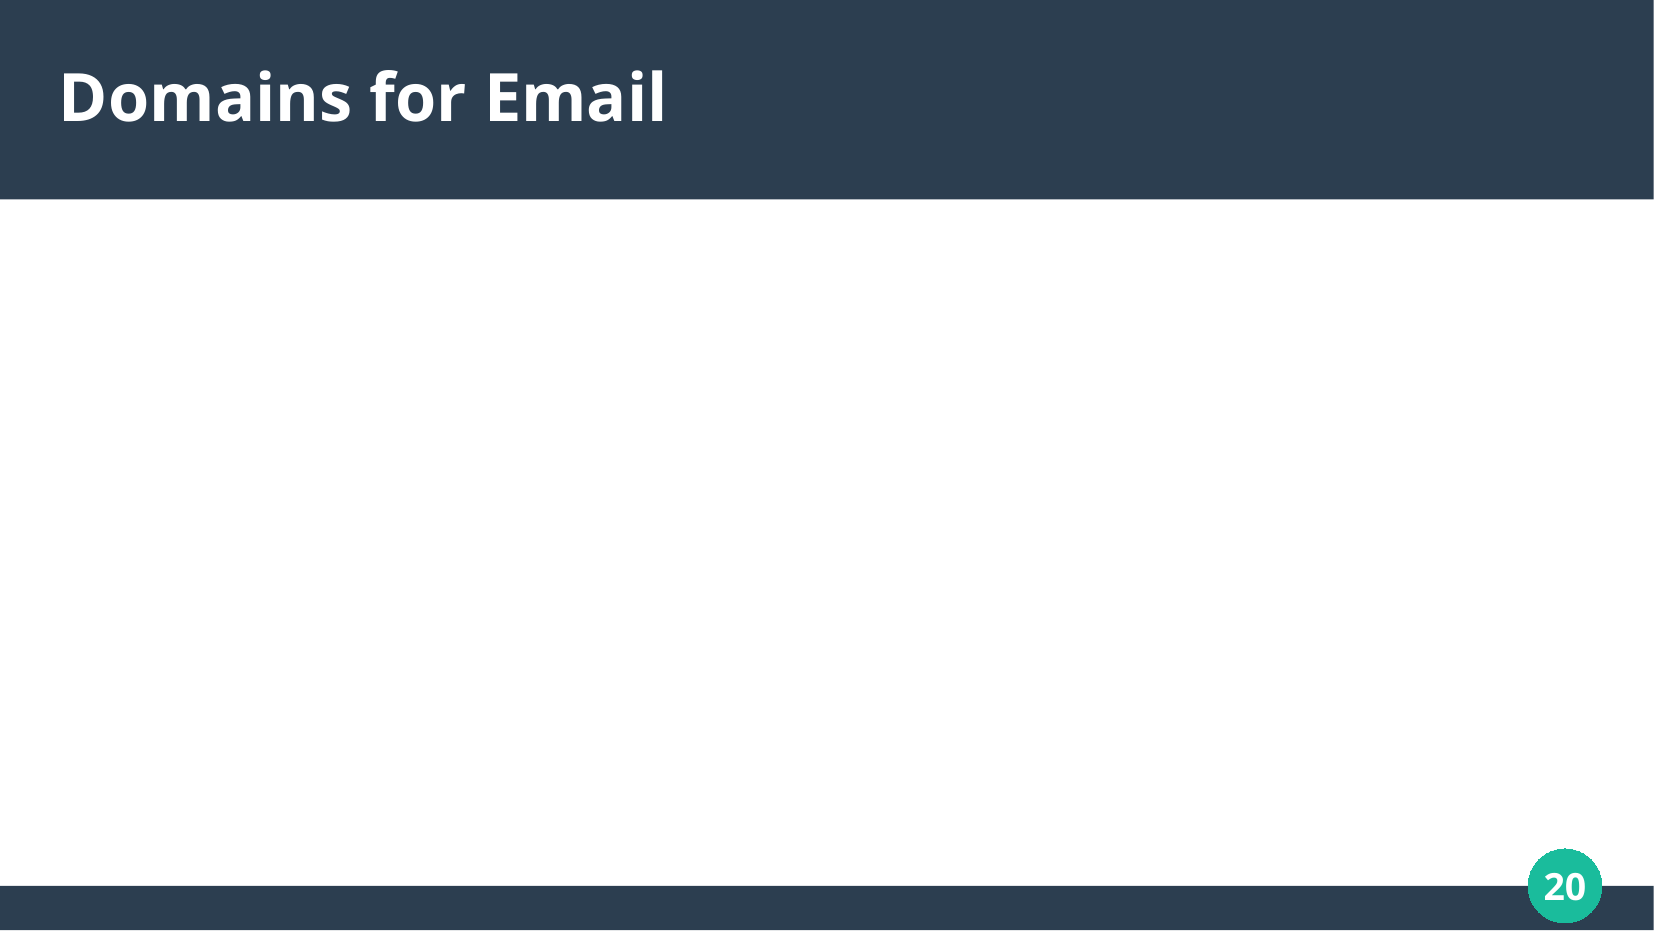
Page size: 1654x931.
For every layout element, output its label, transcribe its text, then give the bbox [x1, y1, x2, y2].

title Domains for Email [59, 37, 1595, 155]
